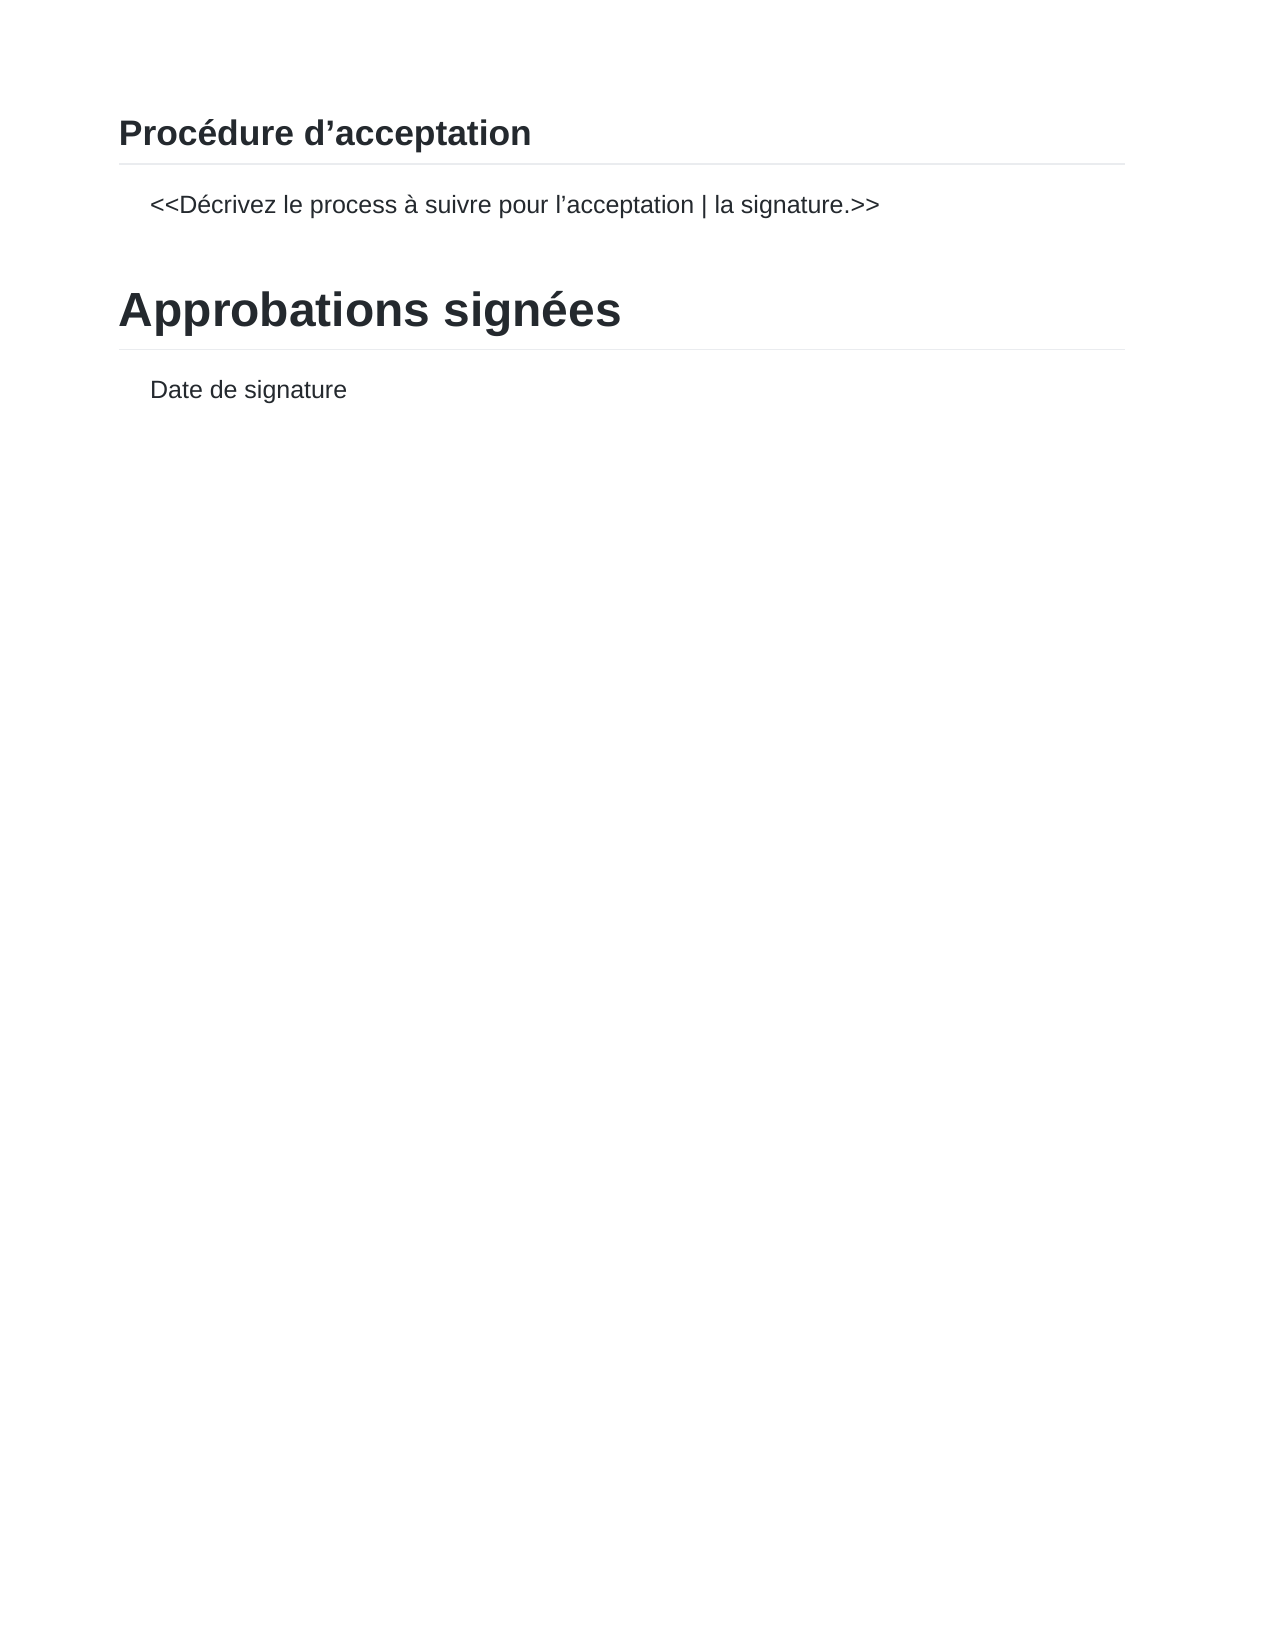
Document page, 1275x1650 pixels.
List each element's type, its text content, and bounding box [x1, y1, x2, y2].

text <<Décrivez le process à suivre pour l’acceptation | la signature.>> [150, 190, 1125, 219]
text Date de signature [150, 375, 1125, 404]
subtitle Procédure d’acceptation [119, 112, 1125, 163]
subtitle Approbations signées [119, 281, 1125, 349]
